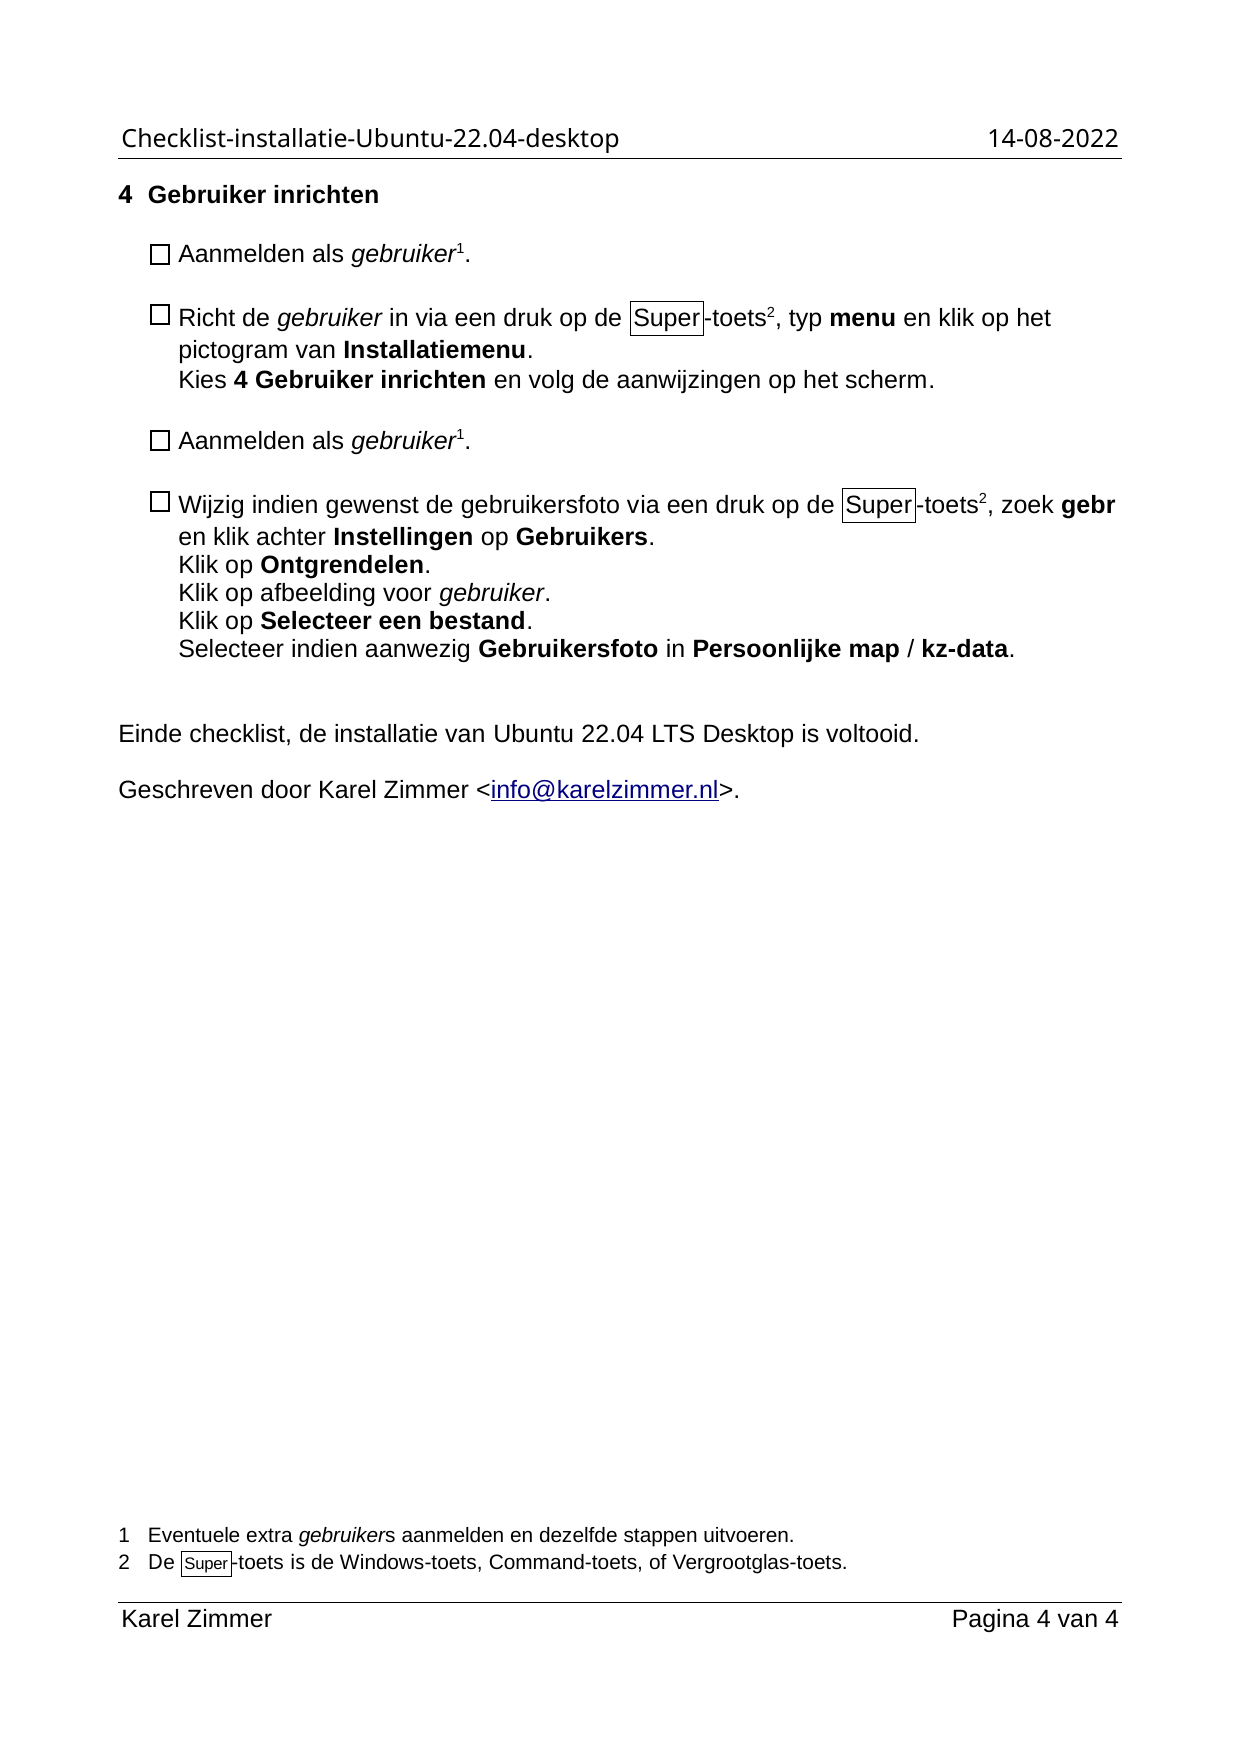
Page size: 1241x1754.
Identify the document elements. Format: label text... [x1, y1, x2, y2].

table_cell [141, 456, 177, 486]
table_cell [141, 269, 177, 300]
table_header [141, 239, 177, 269]
table_header Aanmelden als gebruiker. [177, 239, 1122, 269]
table_cell [177, 456, 1122, 486]
table_cell [141, 426, 177, 456]
table_cell Wijzig indien gewenst de gebruikersfoto via een druk op de Super-toets2, zoek gebr en klik achter Instellingen op Gebruikers. Klik op Ontgrendelen. Klik op afbeelding voor gebruiker. Klik op Selecteer een bestand. Selecteer indien aanwezig Gebruikersfoto in Persoonlijke map / kz-data. [177, 486, 1122, 664]
table_cell Aanmelden als gebruiker1. [177, 426, 1122, 456]
table_cell [141, 365, 177, 395]
table_cell [141, 395, 177, 426]
table_cell Richt de gebruiker in via een druk op de Super-toets, typ menu en klik op het pictogram van Installatiemenu. [177, 300, 1122, 365]
text Geschreven door Karel Zimmer <info@karelzimmer.nl>. [118, 776, 1122, 804]
table_cell [177, 269, 1122, 300]
list Gebruiker inrichten [118, 177, 1122, 211]
table_cell [141, 300, 177, 365]
table_cell [141, 486, 177, 664]
table_cell Kies 4 Gebruiker inrichten en volg de aanwijzingen op het scherm. [177, 365, 1122, 395]
text Einde checklist, de installatie van Ubuntu 22.04 LTS Desktop is voltooid. [118, 720, 1122, 748]
table_cell [177, 395, 1122, 426]
